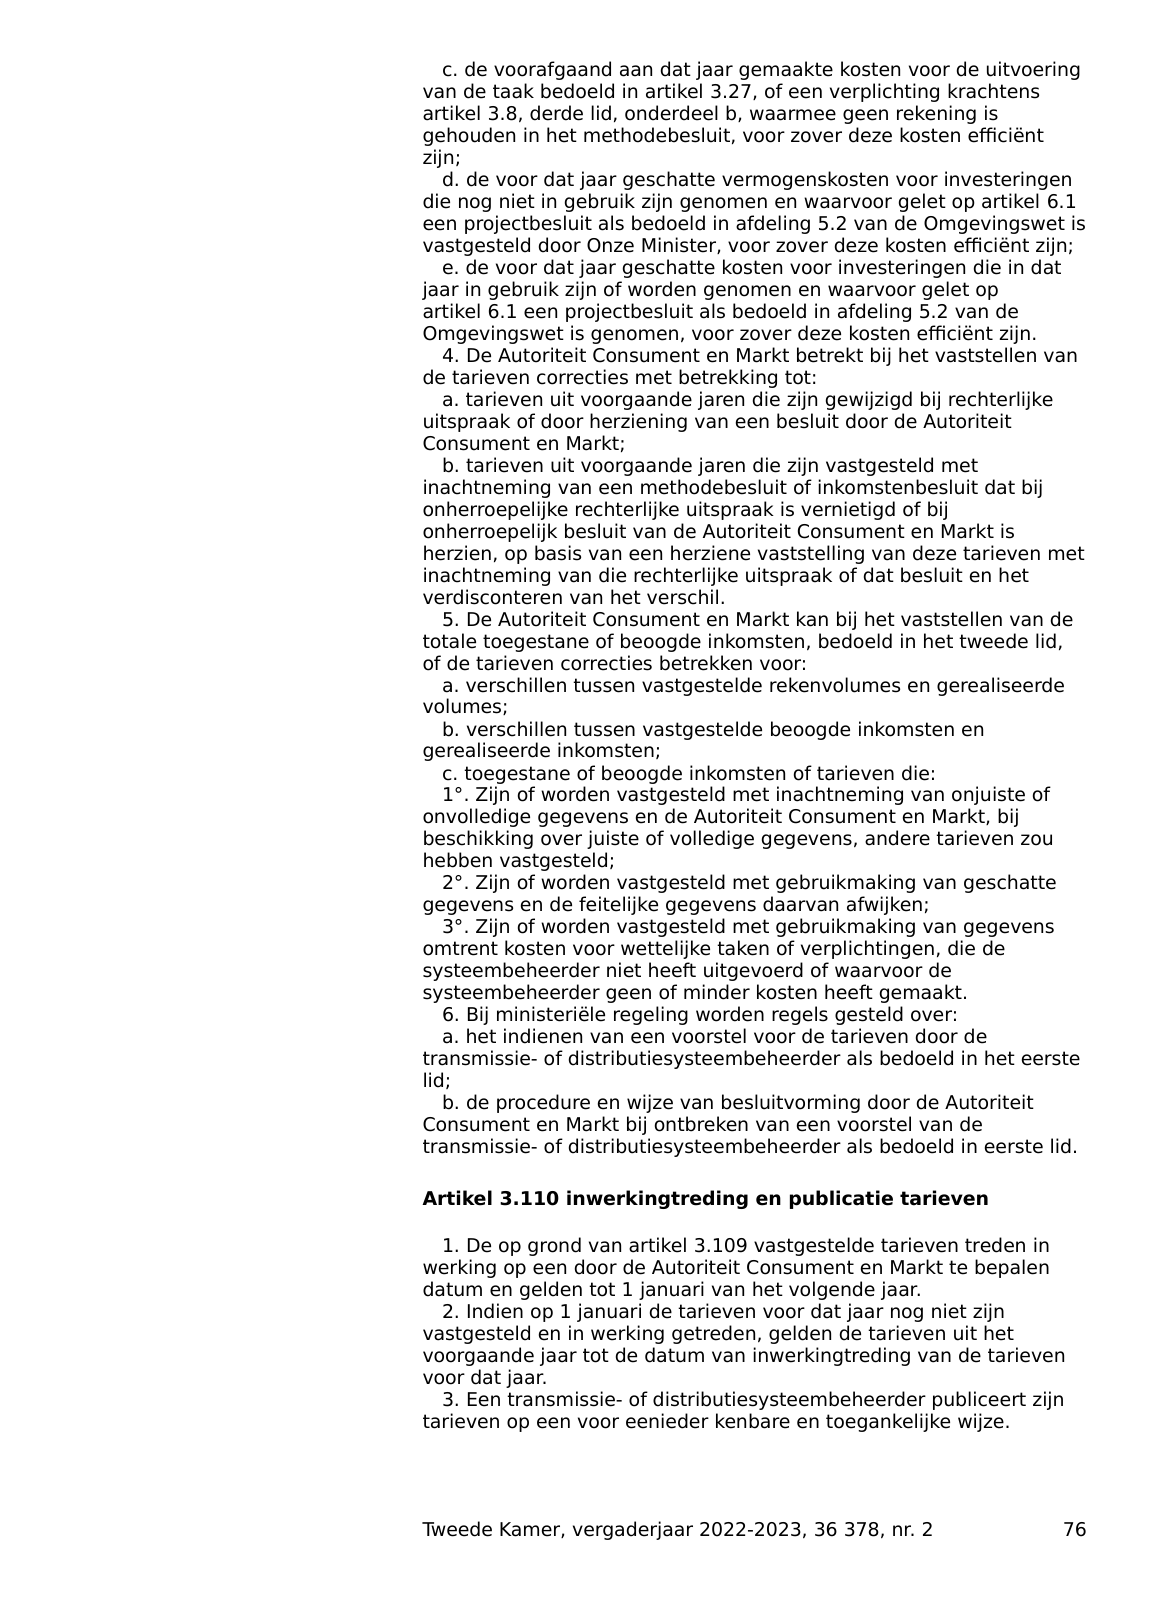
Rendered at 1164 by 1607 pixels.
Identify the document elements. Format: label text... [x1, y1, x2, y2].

text 5. De Autoriteit Consument en Markt kan bij het vaststellen van de totale toegestane of beoogde inkomsten, bedoeld in het tweede lid, of de tarieven correcties betrekken voor: [422, 608, 1087, 674]
text e. de voor dat jaar geschatte kosten voor investeringen die in dat jaar in gebruik zijn of worden genomen en waarvoor gelet op artikel 6.1 een projectbesluit als bedoeld in afdeling 5.2 van de Omgevingswet is genomen, voor zover deze kosten efficiënt zijn. [422, 257, 1087, 345]
text 2°. Zijn of worden vastgesteld met gebruikmaking van geschatte gegevens en de feitelijke gegevens daarvan afwijken; [422, 872, 1087, 916]
text 3°. Zijn of worden vastgesteld met gebruikmaking van gegevens omtrent kosten voor wettelijke taken of verplichtingen, die de systeembeheerder niet heeft uitgevoerd of waarvoor de systeembeheerder geen of minder kosten heeft gemaakt. [422, 916, 1087, 1004]
text a. tarieven uit voorgaande jaren die zijn gewijzigd bij rechterlijke uitspraak of door herziening van een besluit door de Autoriteit Consument en Markt; [422, 389, 1087, 455]
text b. tarieven uit voorgaande jaren die zijn vastgesteld met inachtneming van een methodebesluit of inkomstenbesluit dat bij onherroepelijke rechterlijke uitspraak is vernietigd of bij onherroepelijk besluit van de Autoriteit Consument en Markt is herzien, op basis van een herziene vaststelling van deze tarieven met inachtneming van die rechterlijke uitspraak of dat besluit en het verdisconteren van het verschil. [422, 455, 1087, 608]
subtitle Artikel 3.110 inwerkingtreding en publicatie tarieven [422, 1188, 1087, 1210]
text 2. Indien op 1 januari de tarieven voor dat jaar nog niet zijn vastgesteld en in werking getreden, gelden de tarieven uit het voorgaande jaar tot de datum van inwerkingtreding van de tarieven voor dat jaar. [422, 1301, 1087, 1389]
text c. toegestane of beoogde inkomsten of tarieven die: [422, 762, 1087, 784]
text a. het indienen van een voorstel voor de tarieven door de transmissie- of distributiesysteembeheerder als bedoeld in het eerste lid; [422, 1026, 1087, 1092]
text 4. De Autoriteit Consument en Markt betrekt bij het vaststellen van de tarieven correcties met betrekking tot: [422, 345, 1087, 389]
text 3. Een transmissie- of distributiesysteembeheerder publiceert zijn tarieven op een voor eenieder kenbare en toegankelijke wijze. [422, 1389, 1087, 1433]
text b. de procedure en wijze van besluitvorming door de Autoriteit Consument en Markt bij ontbreken van een voorstel van de transmissie- of distributiesysteembeheerder als bedoeld in eerste lid. [422, 1092, 1087, 1158]
text 6. Bij ministeriële regeling worden regels gesteld over: [422, 1004, 1087, 1026]
text d. de voor dat jaar geschatte vermogenskosten voor investeringen die nog niet in gebruik zijn genomen en waarvoor gelet op artikel 6.1 een projectbesluit als bedoeld in afdeling 5.2 van de Omgevingswet is vastgesteld door Onze Minister, voor zover deze kosten efficiënt zijn; [422, 169, 1087, 257]
text b. verschillen tussen vastgestelde beoogde inkomsten en gerealiseerde inkomsten; [422, 718, 1087, 762]
text 1°. Zijn of worden vastgesteld met inachtneming van onjuiste of onvolledige gegevens en de Autoriteit Consument en Markt, bij beschikking over juiste of volledige gegevens, andere tarieven zou hebben vastgesteld; [422, 784, 1087, 872]
text a. verschillen tussen vastgestelde rekenvolumes en gerealiseerde volumes; [422, 674, 1087, 718]
text c. de voorafgaand aan dat jaar gemaakte kosten voor de uitvoering van de taak bedoeld in artikel 3.27, of een verplichting krachtens artikel 3.8, derde lid, onderdeel b, waarmee geen rekening is gehouden in het methodebesluit, voor zover deze kosten efficiënt zijn; [422, 59, 1087, 169]
text 1. De op grond van artikel 3.109 vastgestelde tarieven treden in werking op een door de Autoriteit Consument en Markt te bepalen datum en gelden tot 1 januari van het volgende jaar. [422, 1235, 1087, 1301]
